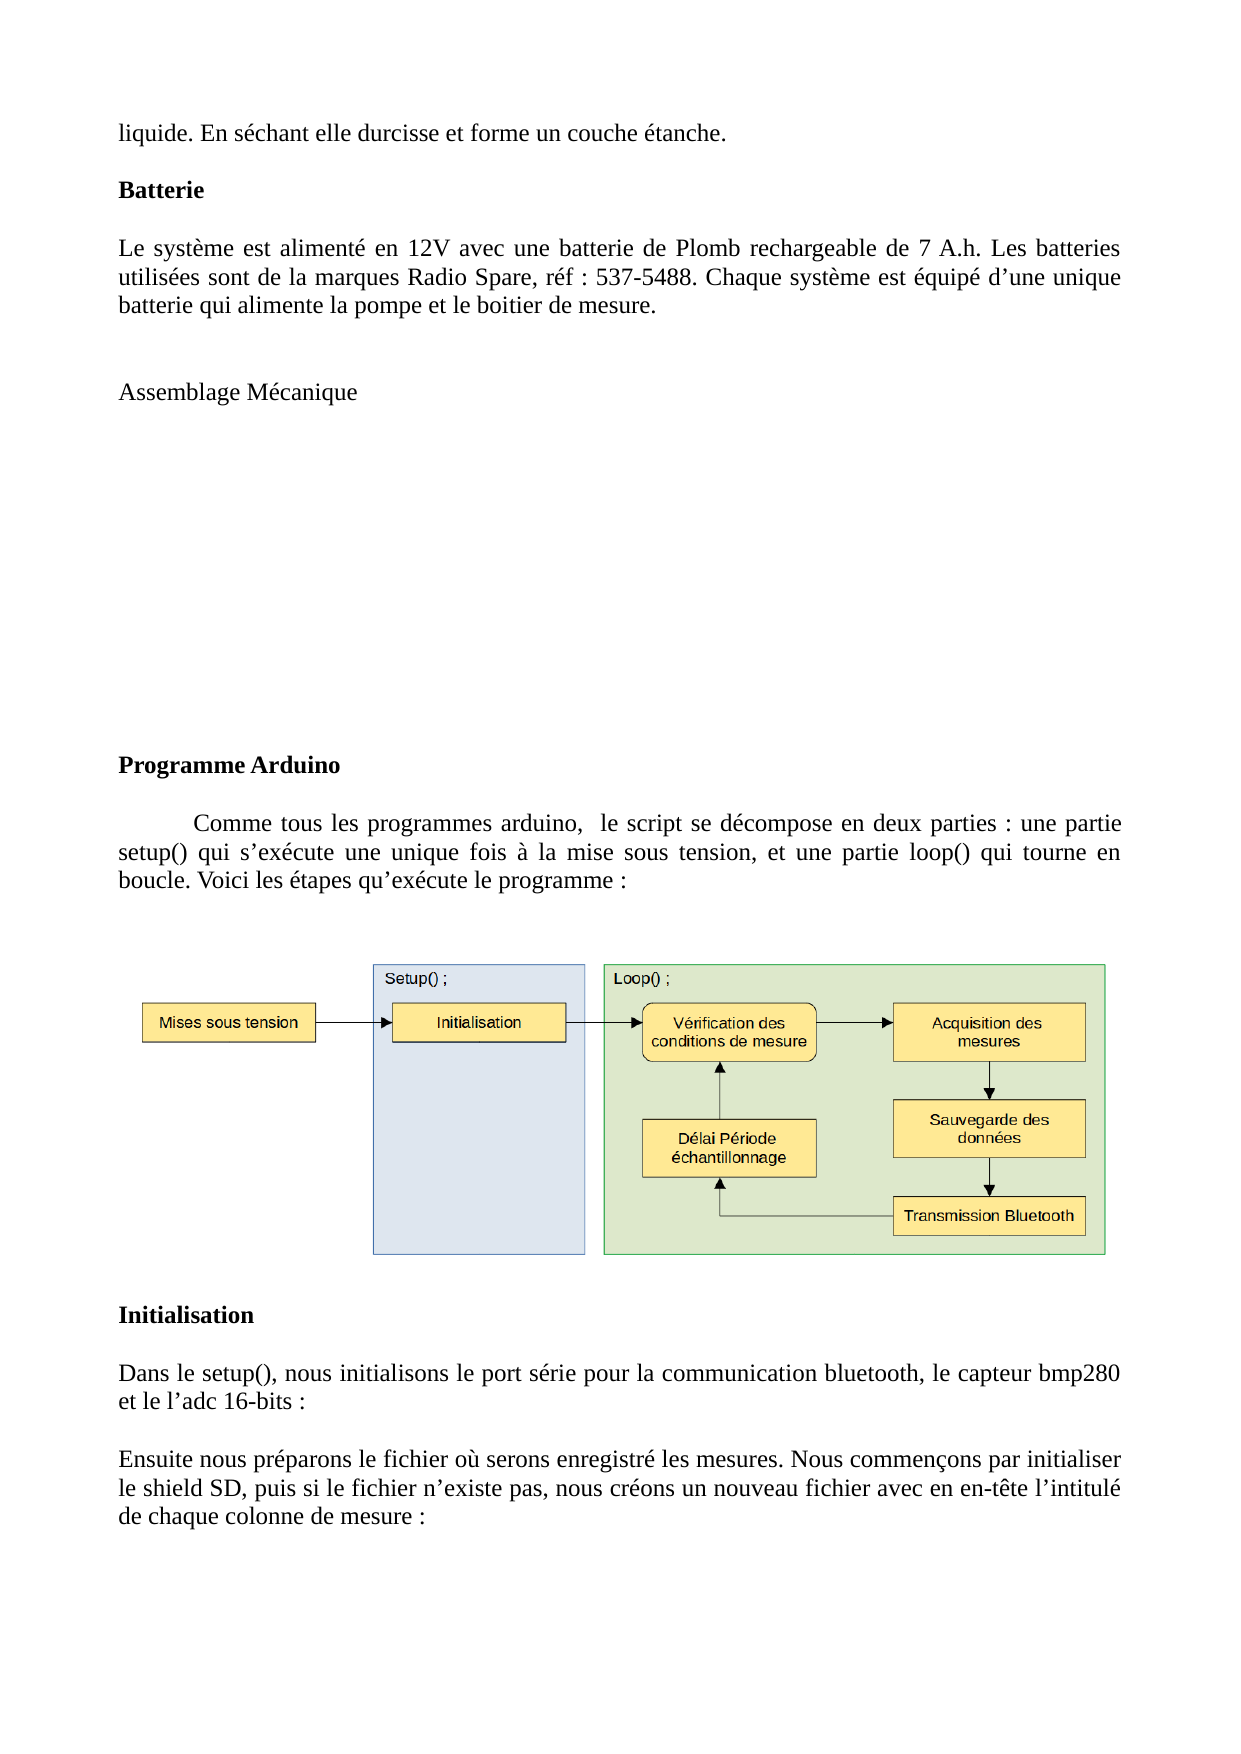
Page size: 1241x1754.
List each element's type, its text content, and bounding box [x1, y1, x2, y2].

text Dans le setup(), nous initialisons le port série pour la communication bluetooth, le capteur bmp280 et le l’adc 16-bits : [118, 1358, 1122, 1415]
text Comme tous les programmes arduino, le script se décompose en deux parties : une partie setup() qui s’exécute une unique fois à la mise sous tension, et une partie loop() qui tourne en boucle. Voici les étapes qu’exécute le programme : [118, 808, 1122, 894]
picture [124, 951, 1116, 1272]
text liquide. En séchant elle durcisse et forme un couche étanche. [118, 118, 1122, 147]
text Le système est alimenté en 12V avec une batterie de Plomb rechargeable de 7 A.h. Les batteries utilisées sont de la marques Radio Spare, réf : 537-5488. Chaque système est équipé d’une unique batterie qui alimente la pompe et le boitier de mesure. [118, 233, 1122, 319]
text Ensuite nous préparons le fichier où serons enregistré les mesures. Nous commençons par initialiser le shield SD, puis si le fichier n’existe pas, nous créons un nouveau fichier avec en en-tête l’intitulé de chaque colonne de mesure : [118, 1444, 1122, 1530]
text Assemblage Mécanique [118, 377, 1122, 406]
text Initialisation [118, 1300, 1122, 1329]
text Batterie [118, 176, 1122, 204]
text Programme Arduino [118, 751, 1122, 779]
